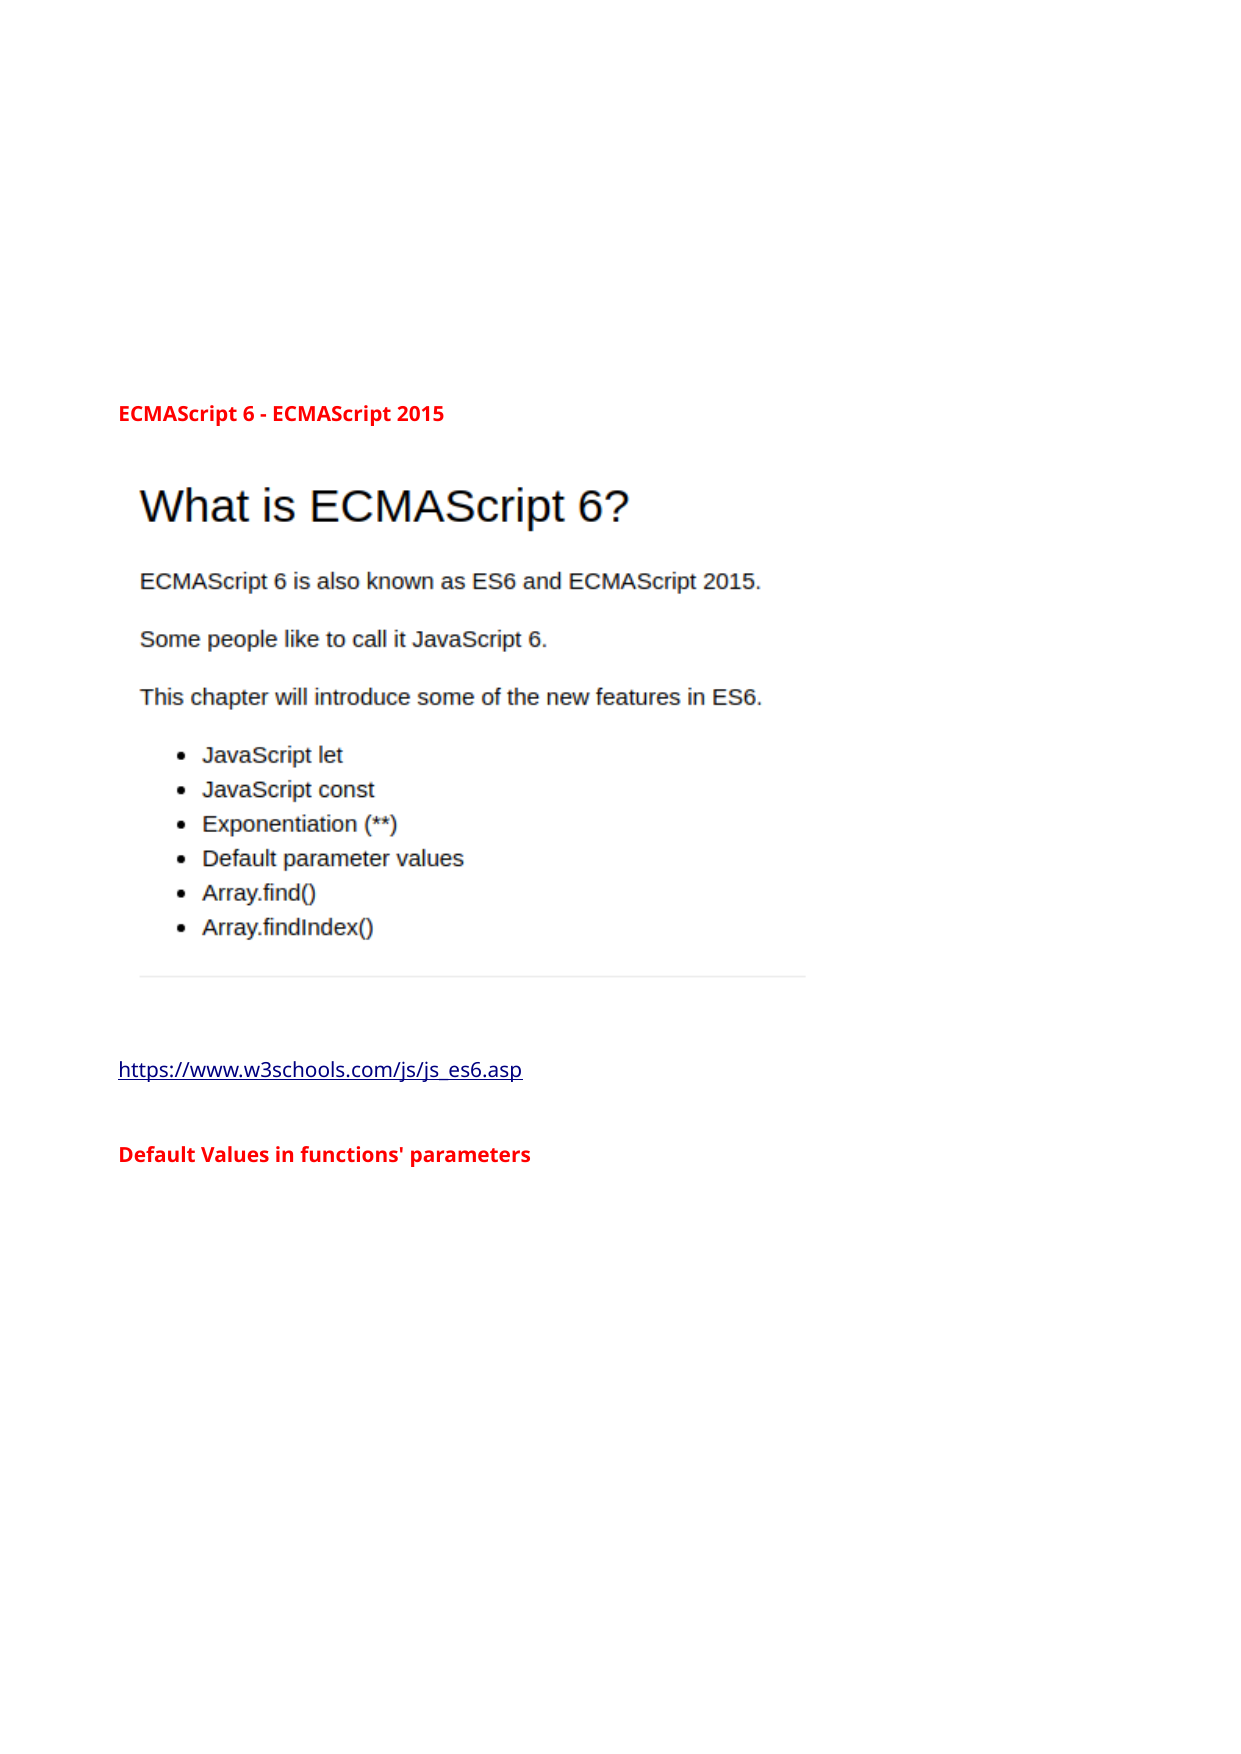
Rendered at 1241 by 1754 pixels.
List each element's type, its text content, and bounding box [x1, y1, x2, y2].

text Default Values in functions' parameters [118, 1140, 1122, 1168]
subtitle ECMAScript 6 - ECMAScript 2015 [118, 399, 1122, 427]
text https://www.w3schools.com/js/js_es6.asp [118, 1055, 1122, 1083]
picture [118, 440, 806, 998]
